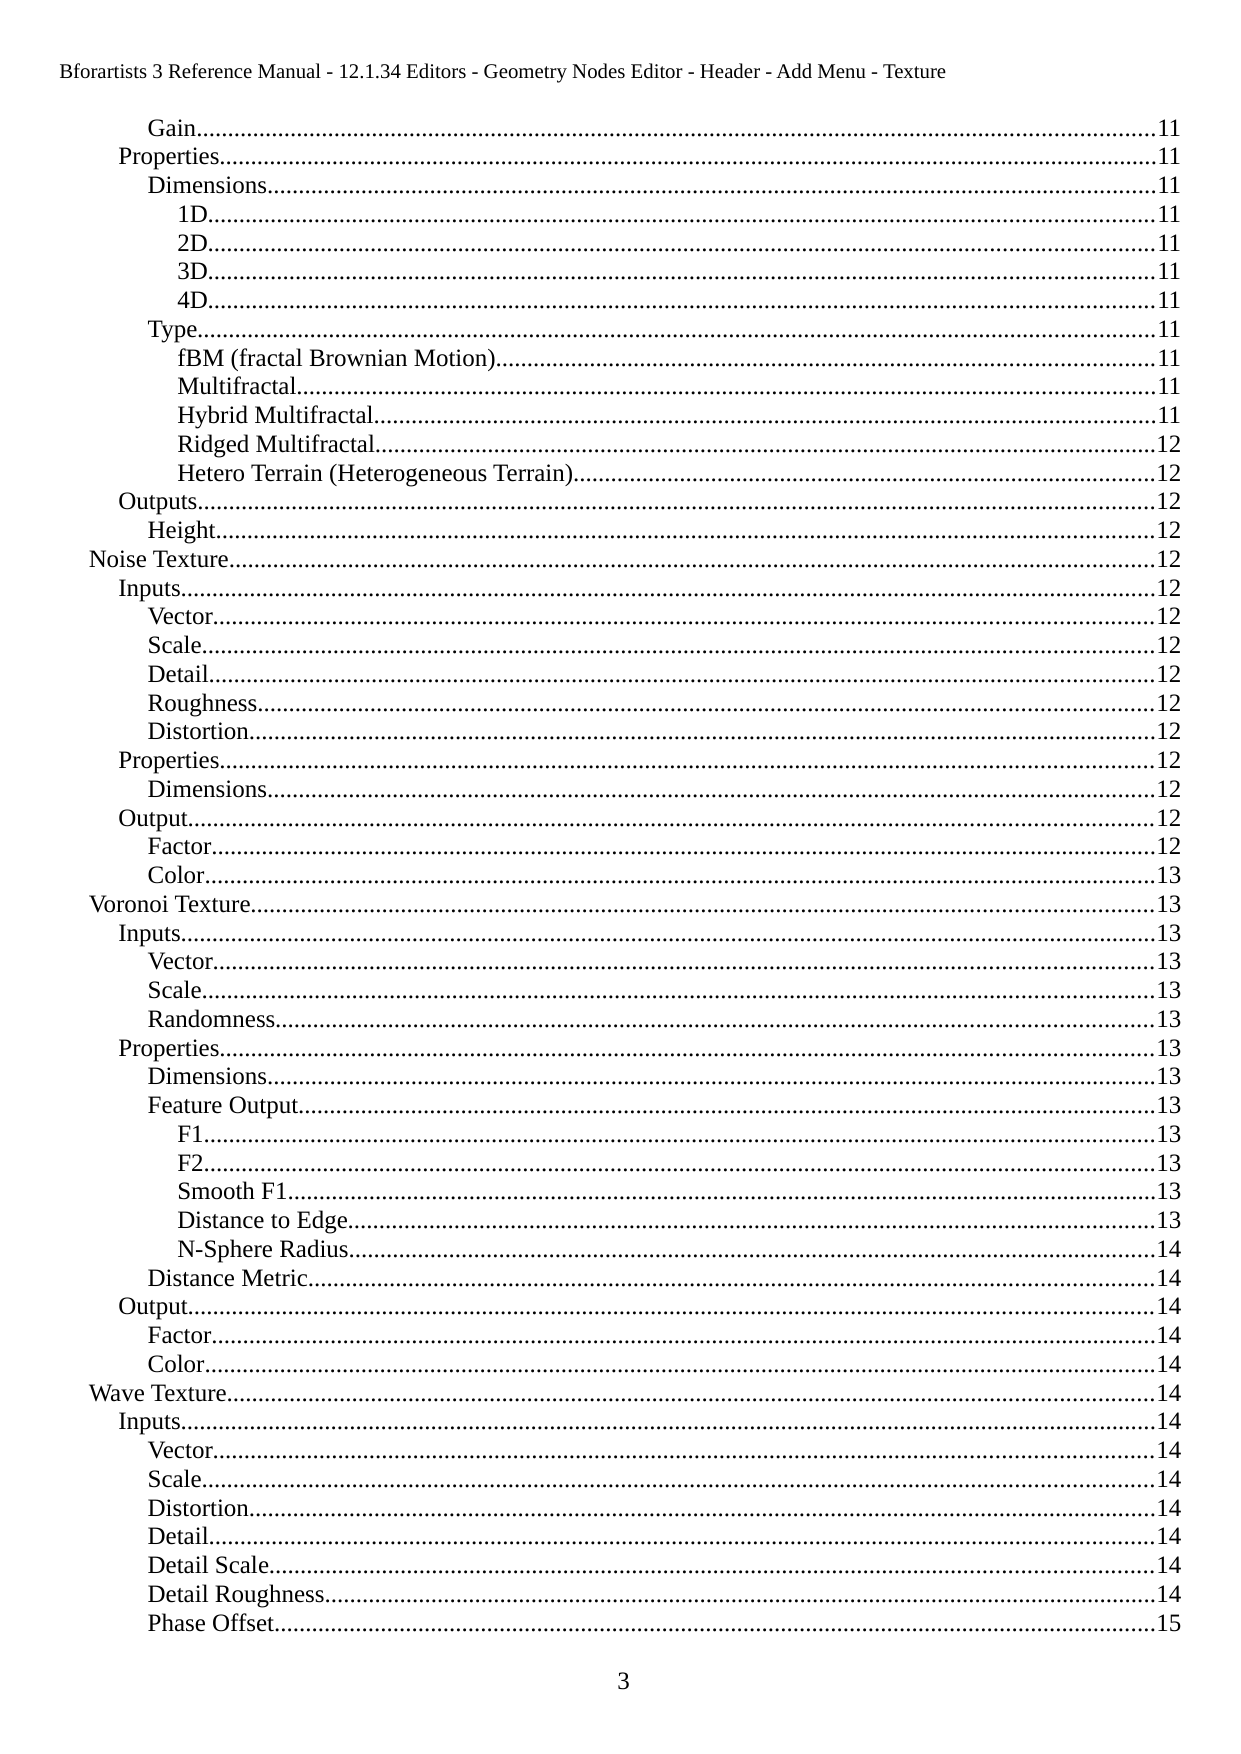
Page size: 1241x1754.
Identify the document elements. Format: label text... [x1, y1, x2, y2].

text Properties 12 [118, 745, 1181, 774]
text Dimensions 13 [147, 1061, 1181, 1090]
text Noise Texture 12 [88, 544, 1181, 573]
text Detail Scale 14 [147, 1550, 1181, 1579]
text Detail 14 [147, 1521, 1181, 1550]
text 2D 11 [177, 228, 1181, 256]
text Scale 14 [147, 1464, 1181, 1493]
text Hetero Terrain (Heterogeneous Terrain) 12 [177, 458, 1181, 486]
text Factor 12 [147, 831, 1181, 860]
text Factor 14 [147, 1320, 1181, 1349]
text Dimensions 12 [147, 774, 1181, 803]
text Vector 13 [147, 946, 1181, 975]
text Color 13 [147, 860, 1181, 889]
text Gain 11 [147, 113, 1181, 141]
text Feature Output 13 [147, 1090, 1181, 1119]
text Detail Roughness 14 [147, 1579, 1181, 1608]
text Smooth F1 13 [177, 1176, 1181, 1205]
text Vector 14 [147, 1435, 1181, 1464]
text 1D 11 [177, 199, 1181, 228]
text Height 12 [147, 515, 1181, 544]
text Multifractal 11 [177, 371, 1181, 400]
text Voronoi Texture 13 [88, 889, 1181, 918]
text Detail 12 [147, 659, 1181, 688]
text Type 11 [147, 314, 1181, 343]
text Roughness 12 [147, 688, 1181, 716]
text 4D 11 [177, 285, 1181, 314]
text 3D 11 [177, 256, 1181, 285]
text Scale 12 [147, 630, 1181, 659]
text Inputs 13 [118, 918, 1181, 946]
text Output 12 [118, 803, 1181, 831]
text Hybrid Multifractal 11 [177, 400, 1181, 429]
text Ridged Multifractal 12 [177, 429, 1181, 458]
text F2 13 [177, 1148, 1181, 1176]
text F1 13 [177, 1119, 1181, 1148]
text N-Sphere Radius 14 [177, 1234, 1181, 1263]
text Inputs 14 [118, 1406, 1181, 1435]
text Randomness 13 [147, 1004, 1181, 1033]
text Phase Offset 15 [147, 1608, 1181, 1636]
text Outputs 12 [118, 486, 1181, 515]
text Distance Metric 14 [147, 1263, 1181, 1291]
text Distance to Edge 13 [177, 1205, 1181, 1234]
text Dimensions 11 [147, 170, 1181, 199]
text Color 14 [147, 1349, 1181, 1378]
text Properties 13 [118, 1033, 1181, 1061]
text Distortion 14 [147, 1493, 1181, 1521]
text Output 14 [118, 1291, 1181, 1320]
text Inputs 12 [118, 573, 1181, 601]
text Vector 12 [147, 601, 1181, 630]
text Distortion 12 [147, 716, 1181, 745]
text Wave Texture 14 [88, 1378, 1181, 1406]
text Properties 11 [118, 141, 1181, 170]
text Scale 13 [147, 975, 1181, 1004]
text fBM (fractal Brownian Motion) 11 [177, 343, 1181, 371]
